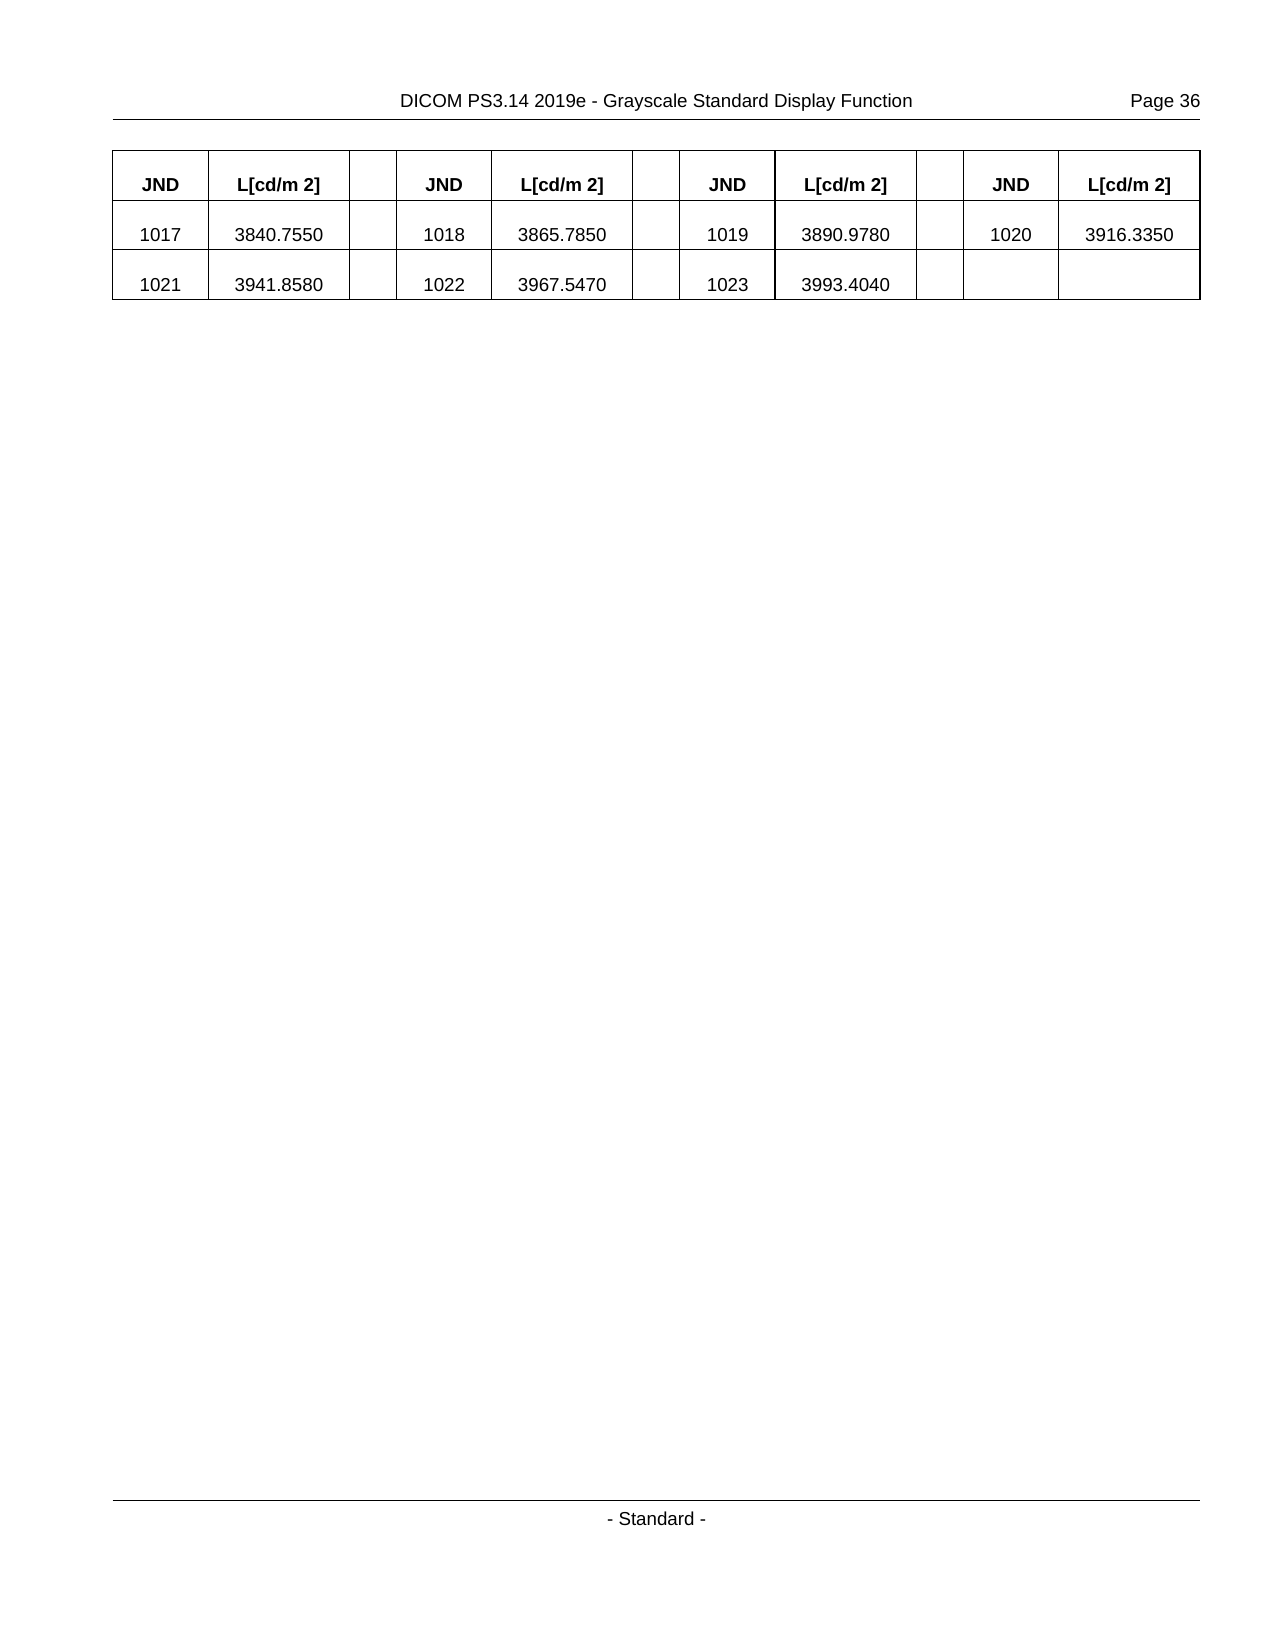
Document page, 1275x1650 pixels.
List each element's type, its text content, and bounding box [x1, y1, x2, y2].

table_cell 1018 [397, 201, 491, 249]
table_header JND [680, 151, 774, 200]
table_header JND [113, 151, 208, 200]
table_header L[cd/m 2] [1059, 151, 1199, 200]
table_header JND [397, 151, 491, 200]
table_header L[cd/m 2] [776, 151, 916, 200]
table_cell 1021 [113, 250, 208, 299]
table_cell 1023 [680, 250, 774, 299]
table_header L[cd/m 2] [209, 151, 349, 200]
table_header [917, 151, 963, 200]
table_cell [964, 250, 1058, 299]
table_cell [917, 250, 963, 299]
table_cell 3941.8580 [209, 250, 349, 299]
table_cell [1059, 250, 1199, 299]
table_cell 1022 [397, 250, 491, 299]
table_cell [633, 201, 679, 249]
table_cell 1020 [964, 201, 1058, 249]
table_cell [633, 250, 679, 299]
table_cell [917, 201, 963, 249]
table_cell 3967.5470 [492, 250, 632, 299]
table_cell 3993.4040 [776, 250, 916, 299]
table_cell 3890.9780 [776, 201, 916, 249]
table_cell [350, 250, 396, 299]
table_cell 3840.7550 [209, 201, 349, 249]
table_cell 1017 [113, 201, 208, 249]
table_header [633, 151, 679, 200]
table_cell 3865.7850 [492, 201, 632, 249]
table_header [350, 151, 396, 200]
table_cell [350, 201, 396, 249]
table_header JND [964, 151, 1058, 200]
table_header L[cd/m 2] [492, 151, 632, 200]
table_cell 3916.3350 [1059, 201, 1199, 249]
table_cell 1019 [680, 201, 774, 249]
